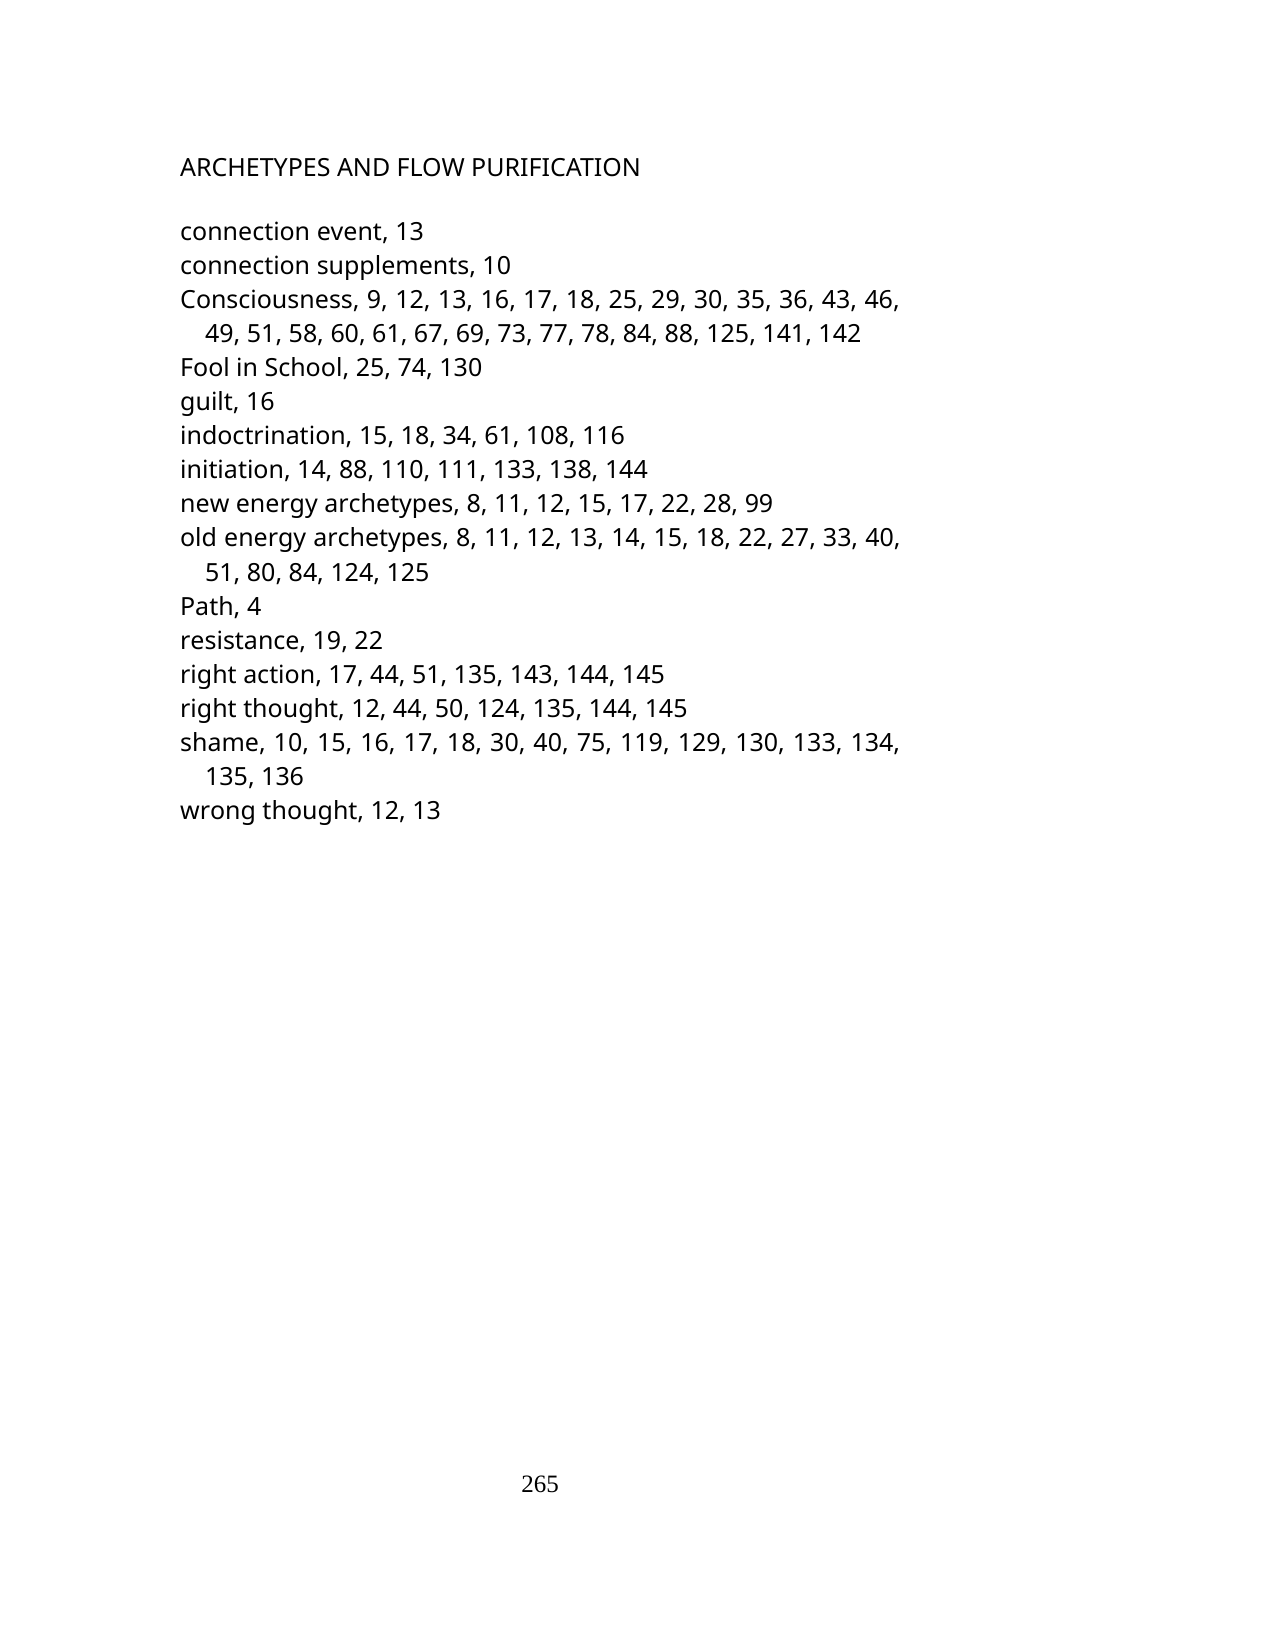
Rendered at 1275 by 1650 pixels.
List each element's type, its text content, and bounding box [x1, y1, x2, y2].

text initiation, 14, 88, 110, 111, 133, 138, 144 [180, 452, 902, 486]
text Fool in School, 25, 74, 130 [180, 350, 902, 384]
text new energy archetypes, 8, 11, 12, 15, 17, 22, 28, 99 [180, 486, 902, 520]
text right thought, 12, 44, 50, 124, 135, 144, 145 [180, 690, 902, 724]
text resistance, 19, 22 [180, 622, 902, 656]
text connection supplements, 10 [180, 248, 902, 282]
text Path, 4 [180, 588, 902, 622]
text indoctrination, 15, 18, 34, 61, 108, 116 [180, 418, 902, 452]
text Consciousness, 9, 12, 13, 16, 17, 18, 25, 29, 30, 35, 36, 43, 46, 49, 51, 58, 60, 61, 67, 69, 73, 77, 78, 84, 88, 125, 141, 142 [180, 282, 902, 350]
text right action, 17, 44, 51, 135, 143, 144, 145 [180, 656, 902, 690]
text wrong thought, 12, 13 [180, 793, 902, 827]
text guilt, 16 [180, 384, 902, 418]
text old energy archetypes, 8, 11, 12, 13, 14, 15, 18, 22, 27, 33, 40, 51, 80, 84, 124, 125 [180, 520, 902, 588]
text connection event, 13 [180, 213, 902, 248]
text shame, 10, 15, 16, 17, 18, 30, 40, 75, 119, 129, 130, 133, 134, 135, 136 [180, 724, 902, 793]
